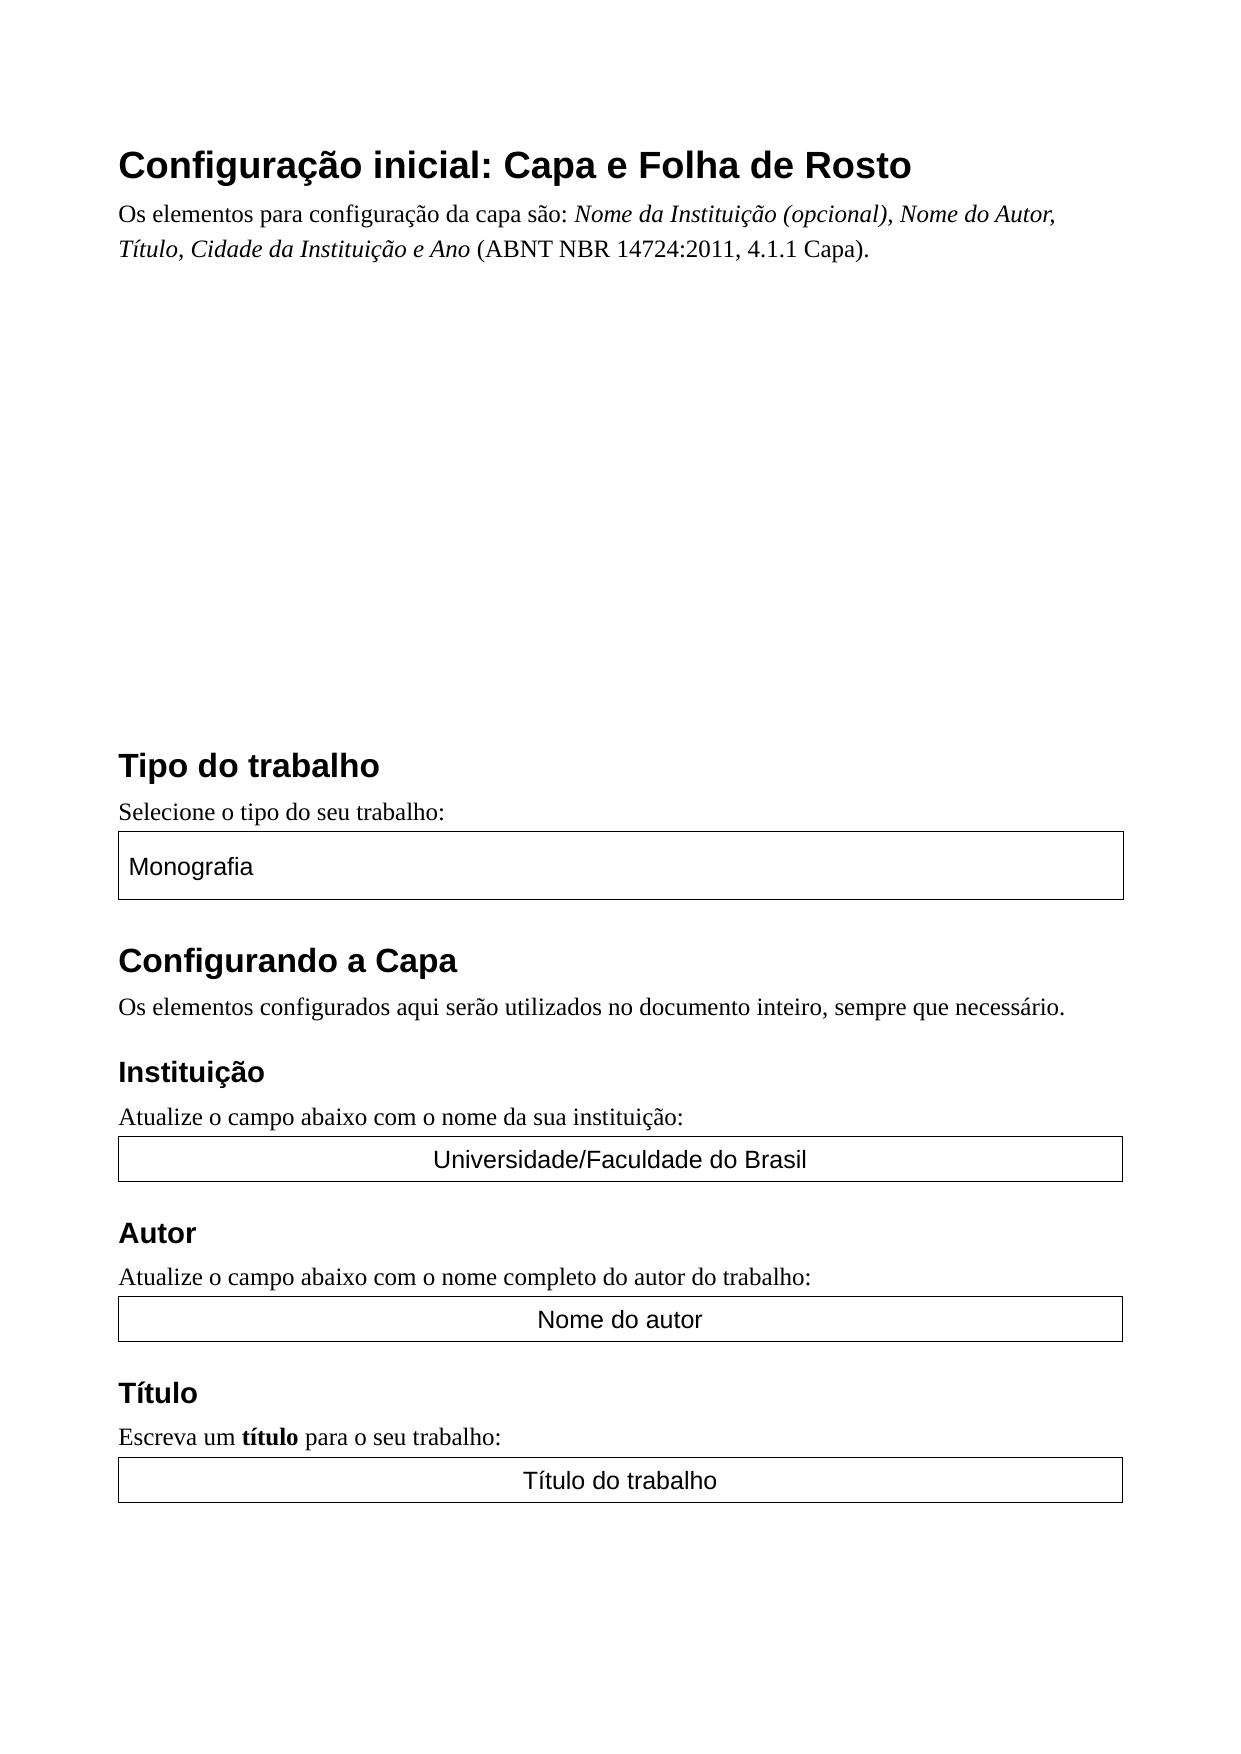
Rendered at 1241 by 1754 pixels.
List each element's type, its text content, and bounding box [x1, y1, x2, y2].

subtitle Autor [118, 1216, 1122, 1249]
subtitle Configuração inicial: Capa e Folha de Rosto [118, 143, 1122, 187]
text Atualize o campo abaixo com o nome completo do autor do trabalho: [118, 1262, 1122, 1296]
text Atualize o campo abaixo com o nome da sua instituição: [118, 1102, 1122, 1136]
subtitle Instituição [118, 1055, 1122, 1089]
subtitle Configurando a Capa [118, 941, 1122, 979]
text Selecione o tipo do seu trabalho: [118, 797, 1122, 831]
subtitle Tipo do trabalho [118, 745, 1122, 784]
text Os elementos para configuração da capa são: Nome da Instituição (opcional), Nome do Autor, Título, Cidade da Instituição e Ano (ABNT NBR 14724:2011, 4.1.1 Capa). [118, 199, 1122, 262]
text Escreva um título para o seu trabalho: [118, 1422, 1122, 1457]
subtitle Título [118, 1376, 1122, 1410]
text Os elementos configurados aqui serão utilizados no documento inteiro, sempre que necessário. [118, 992, 1122, 1021]
